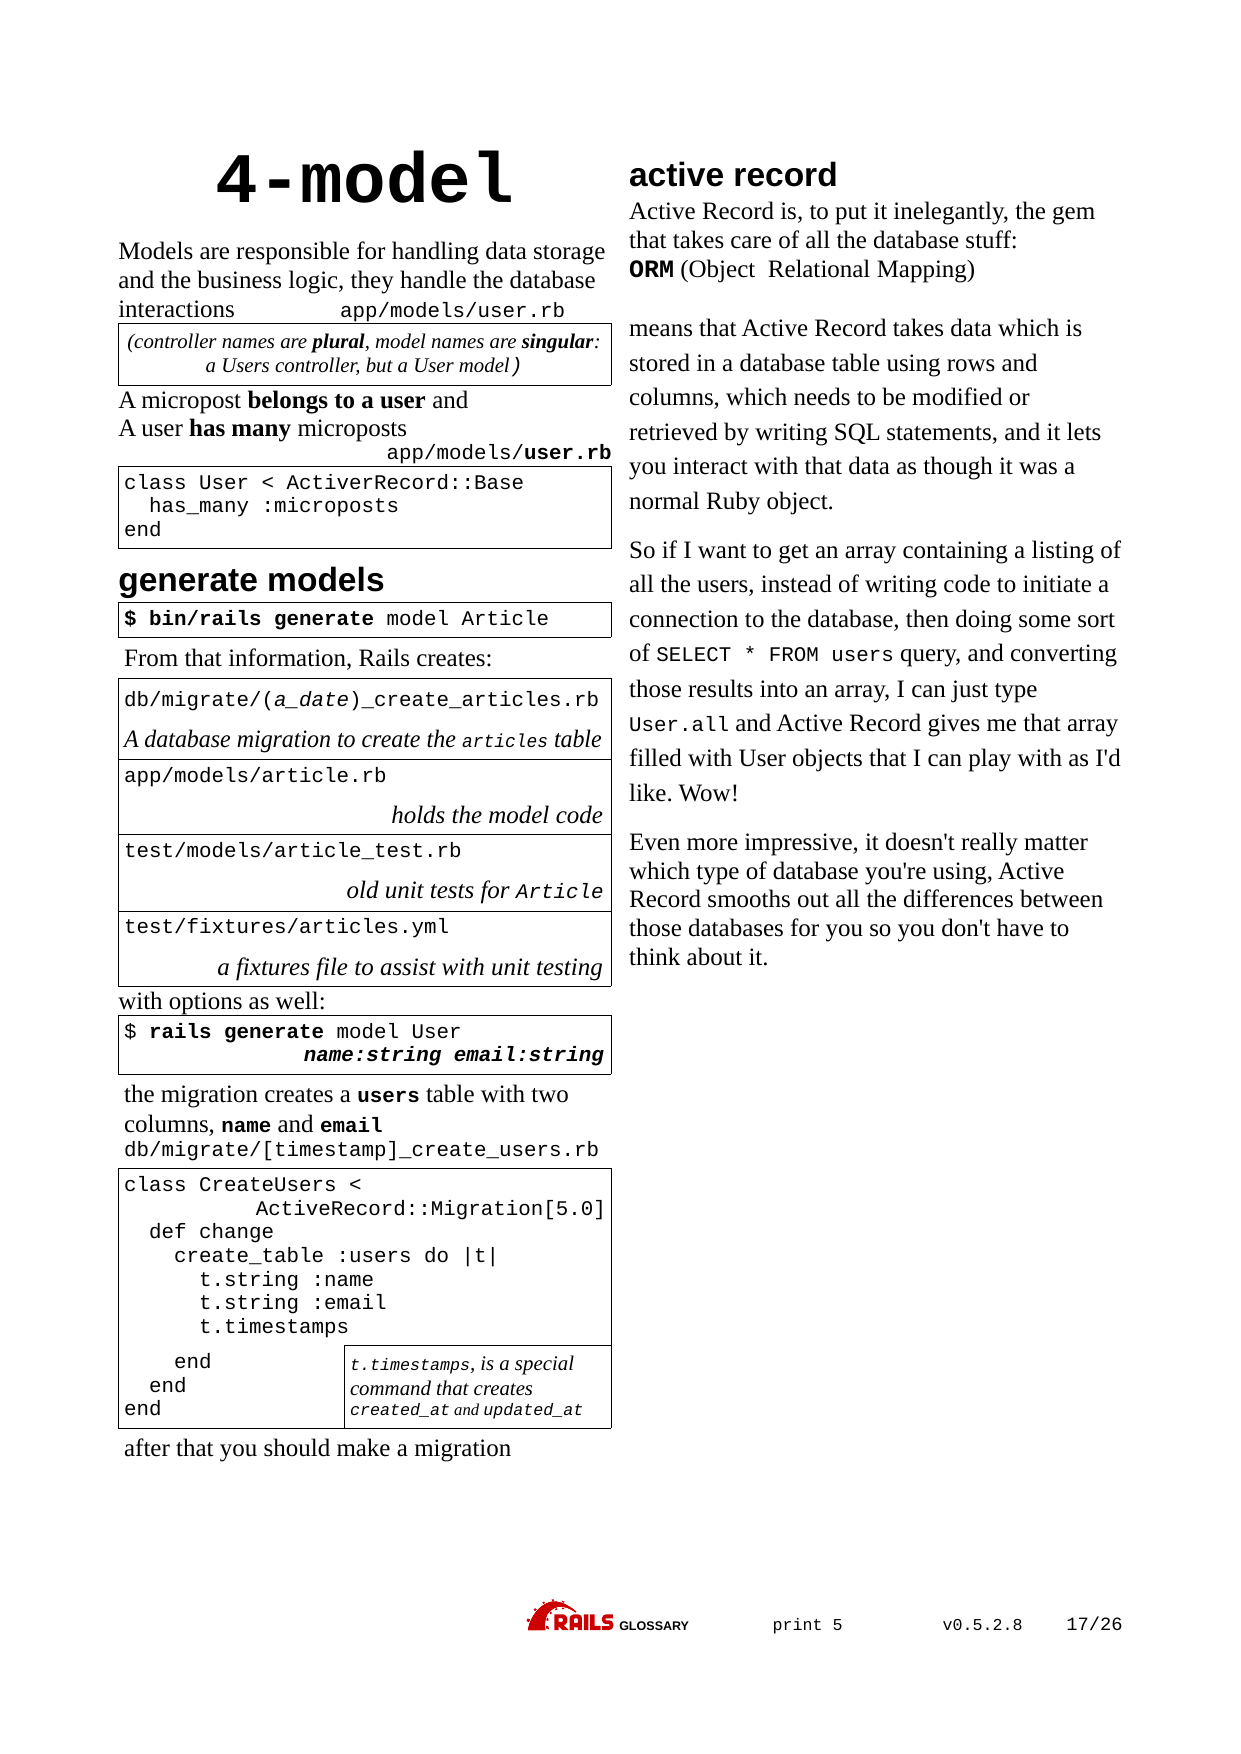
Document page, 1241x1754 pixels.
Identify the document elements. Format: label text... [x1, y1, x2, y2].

text Even more impressive, it doesn't really matter which type of database you're using, Active Record smooths out all the differences between those databases for you so you don't have to think about it. [629, 827, 1122, 971]
text means that Active Record takes data which is stored in a database table using rows and columns, which needs to be modified or retrieved by writing SQL statements, and it lets you interact with that data as though it was a normal Ruby object. [629, 313, 1122, 515]
table_cell test/models/article_test.rb [119, 835, 611, 869]
text Models are responsible for handling data storage and the business logic, they handle the database interactions app/models/user.rb [118, 236, 611, 323]
table_cell test/fixtures/articles.yml [119, 912, 611, 946]
table_cell A database migration to create the articles table [119, 719, 611, 759]
subtitle generate models [118, 560, 611, 599]
table_cell the migration creates a users table with two columns, name and email db/migrate/[timestamp]_create_users.rb [118, 1075, 611, 1168]
table_cell app/models/article.rb [119, 760, 611, 794]
table_header From that information, Rails creates: [118, 638, 611, 677]
table_cell holds the model code [119, 794, 611, 834]
text app/models/user.rb [118, 442, 611, 466]
table_cell a fixtures file to assist with unit testing [119, 946, 611, 986]
table_header $ rails generate model User name:string email:string [119, 1016, 611, 1074]
table_header class User < ActiverRecord::Base has_many :microposts end [119, 467, 611, 548]
table_cell end end end [119, 1345, 344, 1428]
table_header $ bin/rails generate model Article [119, 603, 611, 637]
table_header (controller names are plural, model names are singular: a Users controller, but a User model) [119, 324, 611, 384]
table_cell after that you should make a migration [118, 1429, 611, 1468]
subtitle 4-model [118, 143, 611, 224]
text So if I want to get an array containing a listing of all the users, instead of writing code to initiate a connection to the database, then doing some sort of SELECT * FROM users query, and converting those results into an array, I can just type User.all and Active Record gives me that array filled with User objects that I can play with as I'd like. Wow! [629, 535, 1122, 807]
table_cell t.timestamps, is a special command that creates created_at and updated_at [345, 1346, 611, 1428]
text A micropost belongs to a user and [118, 386, 611, 413]
text A user has many microposts [118, 413, 611, 442]
table_cell db/migrate/(a_date)_create_articles.rb [119, 679, 611, 718]
table_cell class CreateUsers < ActiveRecord::Migration[5.0] def change create_table :users do |t| t.string :name t.string :email t.timestamps [119, 1169, 611, 1345]
subtitle active record [629, 155, 1122, 193]
table_cell old unit tests for Article [119, 870, 611, 911]
text ORM (Object Relational Mapping) [629, 254, 1122, 285]
text Active Record is, to put it inelegantly, the gem that takes care of all the database stuff: [629, 196, 1122, 254]
text with options as well: [118, 987, 611, 1015]
